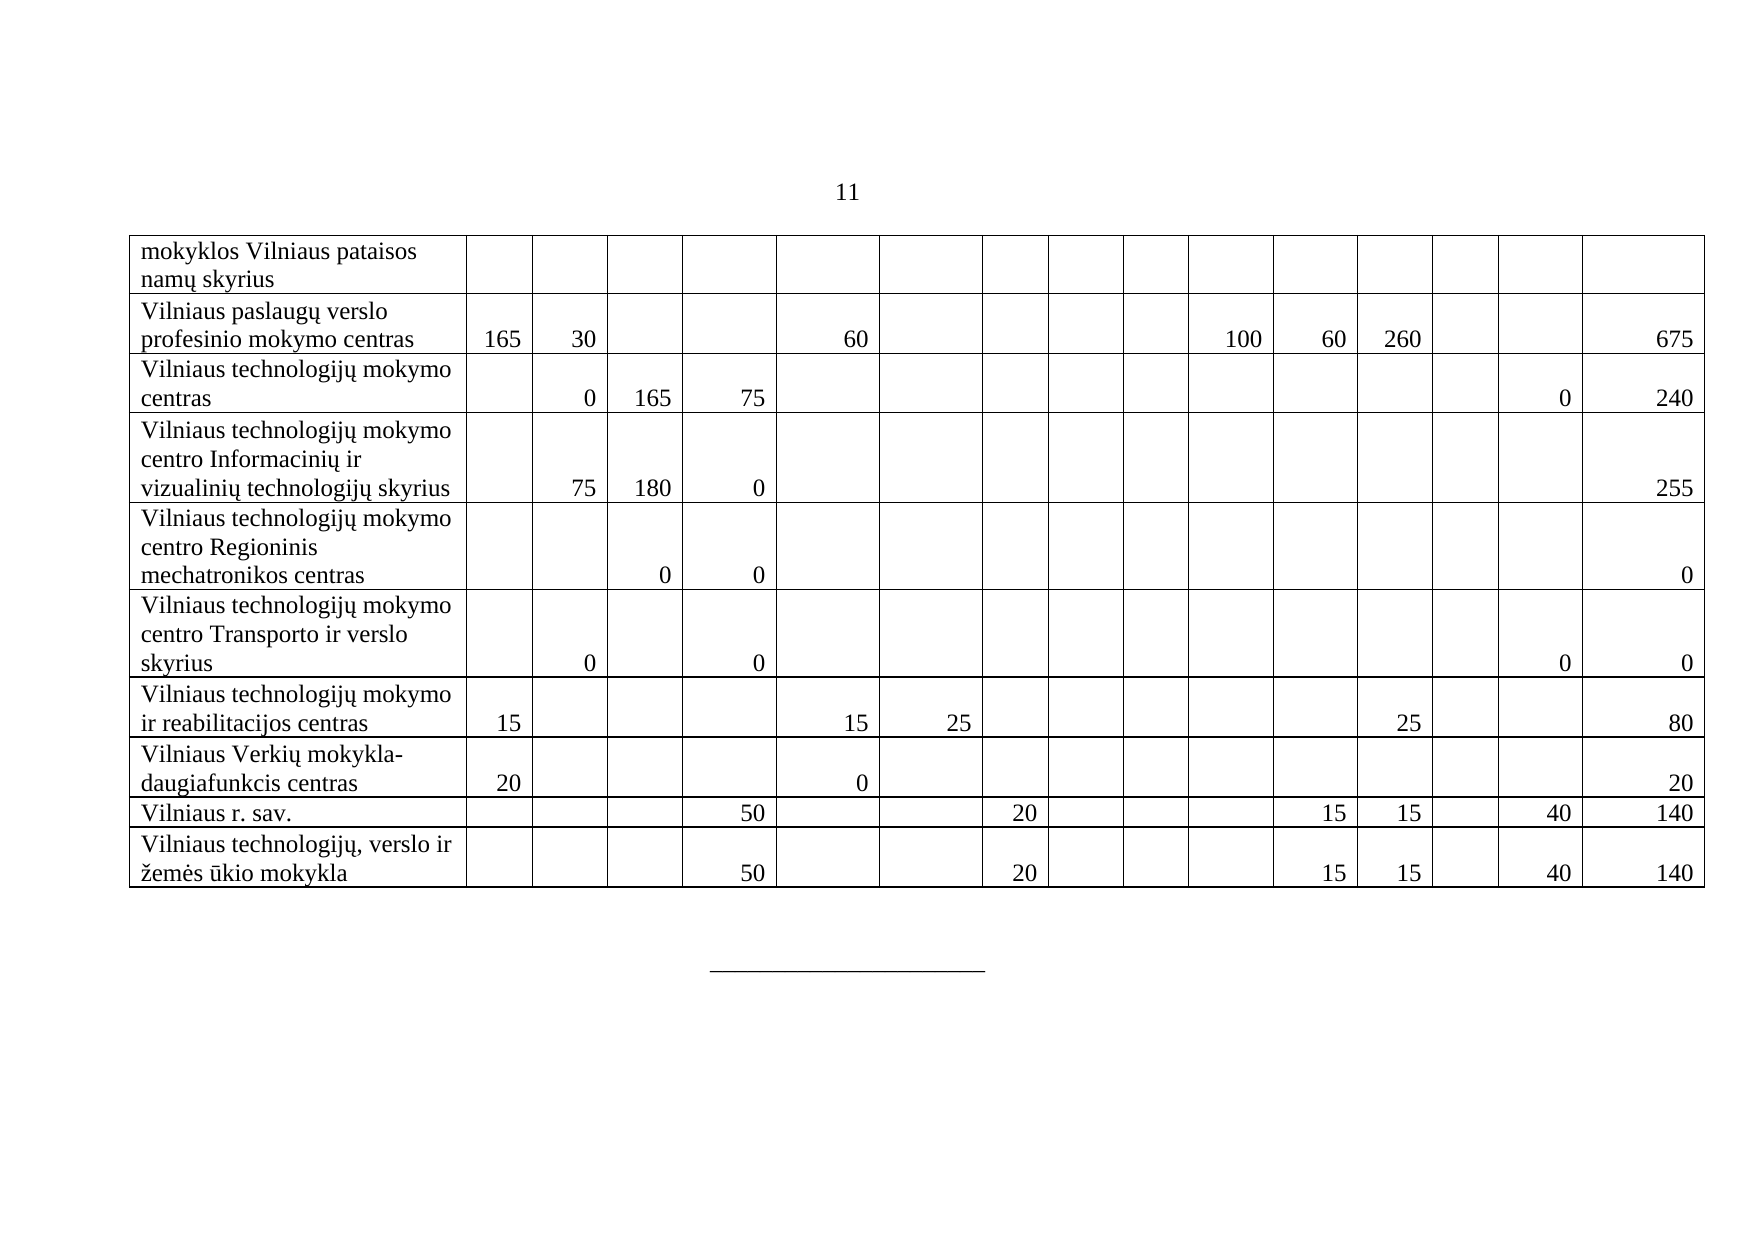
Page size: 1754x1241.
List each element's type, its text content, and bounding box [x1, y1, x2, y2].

table_cell [1049, 738, 1123, 796]
table_cell 255 [1583, 413, 1704, 502]
table_cell [467, 888, 532, 916]
table_cell [777, 828, 879, 886]
table_cell [1189, 738, 1273, 796]
table_cell 75 [683, 354, 776, 412]
table_cell [1049, 828, 1123, 886]
table_cell 40 [1499, 828, 1582, 886]
table_cell 15 [467, 678, 532, 736]
table_cell [983, 354, 1048, 412]
table_cell 20 [467, 738, 532, 796]
table_cell 240 [1583, 354, 1704, 412]
table_cell [1274, 590, 1357, 676]
table_cell 0 [1583, 590, 1704, 676]
table_cell 0 [608, 503, 682, 589]
table_cell [1124, 798, 1188, 826]
table_cell 50 [683, 828, 776, 886]
table_cell [1274, 678, 1357, 736]
table_cell [1124, 503, 1188, 589]
table_cell [1189, 354, 1273, 412]
table_cell [1433, 828, 1498, 886]
table_cell 260 [1358, 294, 1432, 353]
table_cell 0 [777, 738, 879, 796]
table_cell [608, 294, 682, 353]
table_cell [983, 678, 1048, 736]
table_cell 15 [1358, 828, 1432, 886]
table_cell [467, 354, 532, 412]
table_cell 165 [467, 294, 532, 353]
table_cell mokyklos Vilniaus pataisos namų skyrius [130, 236, 466, 293]
table_cell [880, 828, 982, 886]
table_cell 0 [533, 354, 607, 412]
table_cell 25 [880, 678, 982, 736]
table_cell [1049, 236, 1123, 293]
table_cell [1358, 888, 1432, 916]
table_cell [1189, 678, 1273, 736]
table_cell [467, 503, 532, 589]
table_cell [1124, 413, 1188, 502]
table_cell [1048, 916, 1123, 946]
table_cell [1358, 354, 1432, 412]
table_cell [1583, 916, 1704, 946]
table_cell [1499, 413, 1582, 502]
table_cell [1049, 590, 1123, 676]
table_cell 15 [777, 678, 879, 736]
table_cell [1358, 738, 1432, 796]
table_cell [1433, 738, 1498, 796]
table_cell 40 [1499, 798, 1582, 826]
table_cell 20 [983, 798, 1048, 826]
table_cell [608, 678, 682, 736]
table_cell [683, 236, 776, 293]
table_cell [1433, 236, 1498, 293]
table_cell [533, 678, 607, 736]
table_cell [777, 354, 879, 412]
table_cell [1189, 798, 1273, 826]
table_cell [879, 916, 982, 946]
table_cell Vilniaus technologijų mokymo centro Informacinių ir vizualinių technologijų skyrius [130, 413, 466, 502]
table_cell [467, 798, 532, 826]
table_cell 0 [683, 503, 776, 589]
table_cell [1433, 354, 1498, 412]
table_cell [1124, 678, 1188, 736]
table_cell 140 [1583, 828, 1704, 886]
table_cell [1049, 503, 1123, 589]
table_cell [880, 590, 982, 676]
table_cell 100 [1189, 294, 1273, 353]
table_cell [880, 413, 982, 502]
table_cell [533, 738, 607, 796]
table_cell [983, 294, 1048, 353]
table_cell [777, 798, 879, 826]
table_cell [1274, 738, 1357, 796]
table_cell [1123, 916, 1189, 946]
table_cell [777, 590, 879, 676]
table_cell [1499, 294, 1582, 353]
table_cell Vilniaus r. sav. [130, 798, 466, 826]
table_cell [608, 916, 682, 946]
table_cell [1358, 236, 1432, 293]
table_cell [776, 916, 879, 946]
table_cell 50 [683, 798, 776, 826]
table_cell [777, 413, 879, 502]
table_cell [683, 678, 776, 736]
table_cell 0 [1499, 354, 1582, 412]
table_cell [1189, 590, 1273, 676]
table_cell [1273, 916, 1357, 946]
table_cell [1189, 236, 1273, 293]
table_cell [467, 236, 532, 293]
table_cell [1274, 413, 1357, 502]
table_cell [1123, 888, 1189, 916]
table_cell [1583, 888, 1704, 916]
table_cell [1498, 916, 1582, 946]
table_cell [608, 590, 682, 676]
table_cell 0 [1583, 503, 1704, 589]
table_cell [608, 798, 682, 826]
table_cell [776, 888, 879, 916]
table_cell [1499, 503, 1582, 589]
table_cell 0 [533, 590, 607, 676]
table_cell [983, 413, 1048, 502]
table_cell [1499, 738, 1582, 796]
table_cell [1274, 503, 1357, 589]
table_cell [1049, 678, 1123, 736]
table_cell [1433, 916, 1498, 946]
table_cell [1189, 828, 1273, 886]
table_cell Vilniaus technologijų mokymo ir reabilitacijos centras [130, 678, 466, 736]
table_cell [880, 294, 982, 353]
table_cell [1499, 236, 1582, 293]
table_cell [1124, 294, 1188, 353]
table_cell [129, 888, 467, 916]
table_cell [1048, 888, 1123, 916]
table_cell [608, 888, 682, 916]
table_cell [683, 916, 776, 946]
table_cell [983, 503, 1048, 589]
table_cell [777, 503, 879, 589]
table_cell [1049, 798, 1123, 826]
table_cell 80 [1583, 678, 1704, 736]
table_cell [533, 503, 607, 589]
table_cell [467, 828, 532, 886]
table_cell [608, 236, 682, 293]
table_cell Vilniaus paslaugų verslo profesinio mokymo centras [130, 294, 466, 353]
table_cell [1124, 354, 1188, 412]
table_cell [129, 916, 467, 946]
table_cell [1189, 413, 1273, 502]
table_cell [1124, 738, 1188, 796]
table_cell 15 [1274, 828, 1357, 886]
table_cell [1433, 294, 1498, 353]
table_cell [1499, 678, 1582, 736]
table_cell Vilniaus technologijų mokymo centras [130, 354, 466, 412]
table_cell [983, 888, 1048, 916]
table_cell Vilniaus technologijų, verslo ir žemės ūkio mokykla [130, 828, 466, 886]
table_cell [608, 828, 682, 886]
table_cell [532, 888, 607, 916]
table_cell [1049, 413, 1123, 502]
table_cell [1124, 236, 1188, 293]
table_cell [983, 236, 1048, 293]
table_cell [683, 294, 776, 353]
table_cell [1433, 678, 1498, 736]
table_cell [683, 888, 776, 916]
table_cell [1433, 590, 1498, 676]
table_cell [467, 916, 532, 946]
table_cell [1124, 590, 1188, 676]
table_cell 30 [533, 294, 607, 353]
table_cell [1189, 916, 1273, 946]
table_cell 75 [533, 413, 607, 502]
table_cell [1274, 354, 1357, 412]
table_cell 20 [1583, 738, 1704, 796]
table_cell 60 [1274, 294, 1357, 353]
table_cell [1049, 354, 1123, 412]
table_cell [983, 738, 1048, 796]
table_cell [880, 503, 982, 589]
table_cell [608, 738, 682, 796]
table_cell Vilniaus technologijų mokymo centro Regioninis mechatronikos centras [130, 503, 466, 589]
table_cell [1433, 413, 1498, 502]
table_cell [1358, 916, 1432, 946]
table_cell [467, 590, 532, 676]
table_cell 0 [1499, 590, 1582, 676]
table_cell [1274, 236, 1357, 293]
table_cell 0 [683, 413, 776, 502]
table_cell [683, 738, 776, 796]
table_cell 60 [777, 294, 879, 353]
table_cell [1358, 503, 1432, 589]
table_cell [880, 354, 982, 412]
table_cell [880, 798, 982, 826]
table_cell [880, 236, 982, 293]
table_cell [777, 236, 879, 293]
table_cell [1124, 828, 1188, 886]
table_cell 0 [683, 590, 776, 676]
table_cell [1049, 294, 1123, 353]
table_cell 140 [1583, 798, 1704, 826]
table_cell [1189, 503, 1273, 589]
table_cell [1433, 888, 1498, 916]
table_cell 15 [1358, 798, 1432, 826]
table_cell [880, 738, 982, 796]
table_cell [879, 888, 982, 916]
table_cell [1583, 236, 1704, 293]
table_cell 675 [1583, 294, 1704, 353]
table_cell [983, 916, 1048, 946]
table_cell [467, 413, 532, 502]
table_cell [533, 798, 607, 826]
table_cell 180 [608, 413, 682, 502]
table_cell 25 [1358, 678, 1432, 736]
table_cell [1358, 590, 1432, 676]
table_cell [1273, 888, 1357, 916]
table_cell [532, 916, 607, 946]
table_cell [533, 236, 607, 293]
table_cell 15 [1274, 798, 1357, 826]
table_cell [1358, 413, 1432, 502]
table_cell Vilniaus technologijų mokymo centro Transporto ir verslo skyrius [130, 590, 466, 676]
table_cell 20 [983, 828, 1048, 886]
table_cell [983, 590, 1048, 676]
table_cell 165 [608, 354, 682, 412]
table_cell [533, 828, 607, 886]
table_cell [1189, 888, 1273, 916]
table_cell [1433, 798, 1498, 826]
text ______________________ [118, 946, 1577, 975]
table_cell Vilniaus Verkių mokykla-daugiafunkcis centras [130, 738, 466, 796]
table_cell [1498, 888, 1582, 916]
table_cell [1433, 503, 1498, 589]
